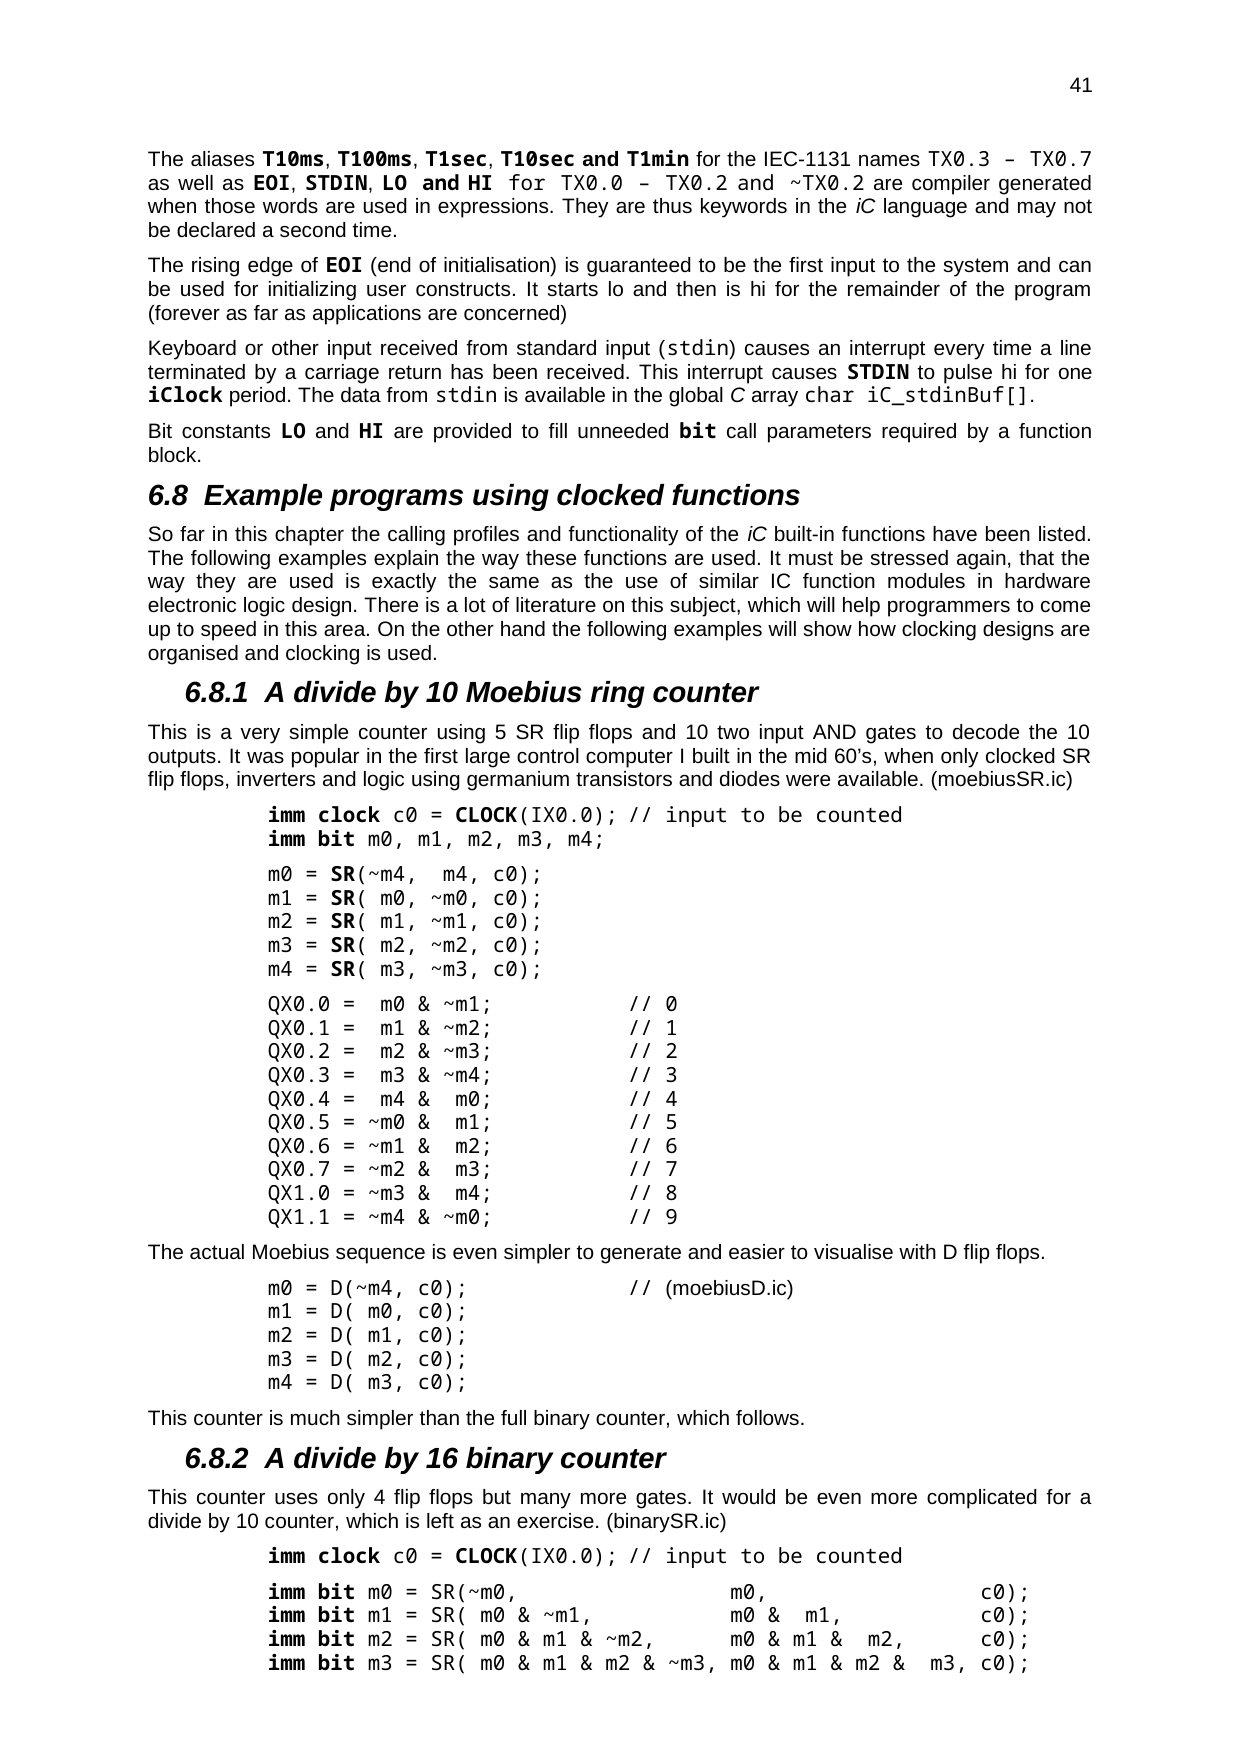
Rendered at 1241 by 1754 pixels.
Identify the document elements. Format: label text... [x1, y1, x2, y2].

text m0 = SR(~m4, m4, c0); m1 = SR( m0, ~m0, c0); m2 = SR( m1, ~m1, c0); m3 = SR( m2, ~m2, c0); m4 = SR( m3, ~m3, c0); [268, 862, 1092, 981]
text imm bit m0 = SR(~m0, m0, c0); imm bit m1 = SR( m0 & ~m1, m0 & m1, c0); imm bit m2 = SR( m0 & m1 & ~m2, m0 & m1 & m2, c0); imm bit m3 = SR( m0 & m1 & m2 & ~m3, m0 & m1 & m2 & m3, c0); [268, 1580, 1092, 1675]
text m0 = D(~m4, c0); // (moebiusD.ic) m1 = D( m0, c0); m2 = D( m1, c0); m3 = D( m2, c0); m4 = D( m3, c0); [268, 1276, 1092, 1394]
text This counter is much simpler than the full binary counter, which follows. [148, 1406, 1092, 1430]
text This counter uses only 4 flip flops but many more gates. It would be even more complicated for a divide by 10 counter, which is left as an exercise. (binarySR.ic) [148, 1486, 1092, 1533]
subtitle Example programs using clocked functions [148, 478, 1092, 511]
subtitle A divide by 16 binary counter [184, 1442, 1092, 1474]
text Keyboard or other input received from standard input (stdin) causes an interrupt every time a line terminated by a carriage return has been received. This interrupt causes STDIN to pulse hi for one iClock period. The data from stdin is available in the global C array char iC_stdinBuf[]. [148, 337, 1092, 408]
text imm clock c0 = CLOCK(IX0.0); // input to be counted imm bit m0, m1, m2, m3, m4; [268, 803, 1092, 851]
text So far in this chapter the calling profiles and functionality of the iC built-in functions have been listed. The following examples explain the way these functions are used. It must be stressed again, that the way they are used is exactly the same as the use of similar IC function modules in hardware electronic logic design. There is a lot of literature on this subject, which will help programmers to come up to speed in this area. On the other hand the following examples will show how clocking designs are organised and clocking is used. [148, 523, 1092, 665]
text The aliases T10ms, T100ms, T1sec, T10sec and T1min for the IEC-1131 names TX0.3 – TX0.7 as well as EOI, STDIN, LO and HI for TX0.0 – TX0.2 and ~TX0.2 are compiler generated when those words are used in expressions. They are thus keywords in the iC language and may not be declared a second time. [148, 148, 1092, 242]
text The rising edge of EOI (end of initialisation) is guaranteed to be the first input to the system and can be used for initializing user constructs. It starts lo and then is hi for the remainder of the program (forever as far as applications are concerned) [148, 254, 1092, 325]
text imm clock c0 = CLOCK(IX0.0); // input to be counted [268, 1545, 1092, 1568]
text This is a very simple counter using 5 SR flip flops and 10 two input AND gates to decode the 10 outputs. It was popular in the first large control computer I built in the mid 60’s, when only clocked SR flip flops, inverters and logic using germanium transistors and diodes were available. (moebiusSR.ic) [148, 721, 1092, 792]
subtitle A divide by 10 Moebius ring counter [184, 676, 1092, 709]
text Bit constants LO and HI are provided to fill unneeded bit call parameters required by a function block. [148, 419, 1092, 467]
text QX0.0 = m0 & ~m1; // 0 QX0.1 = m1 & ~m2; // 1 QX0.2 = m2 & ~m3; // 2 QX0.3 = m3 & ~m4; // 3 QX0.4 = m4 & m0; // 4 QX0.5 = ~m0 & m1; // 5 QX0.6 = ~m1 & m2; // 6 QX0.7 = ~m2 & m3; // 7 QX1.0 = ~m3 & m4; // 8 QX1.1 = ~m4 & ~m0; // 9 [268, 992, 1092, 1229]
text The actual Moebius sequence is even simpler to generate and easier to visualise with D flip flops. [148, 1241, 1092, 1264]
